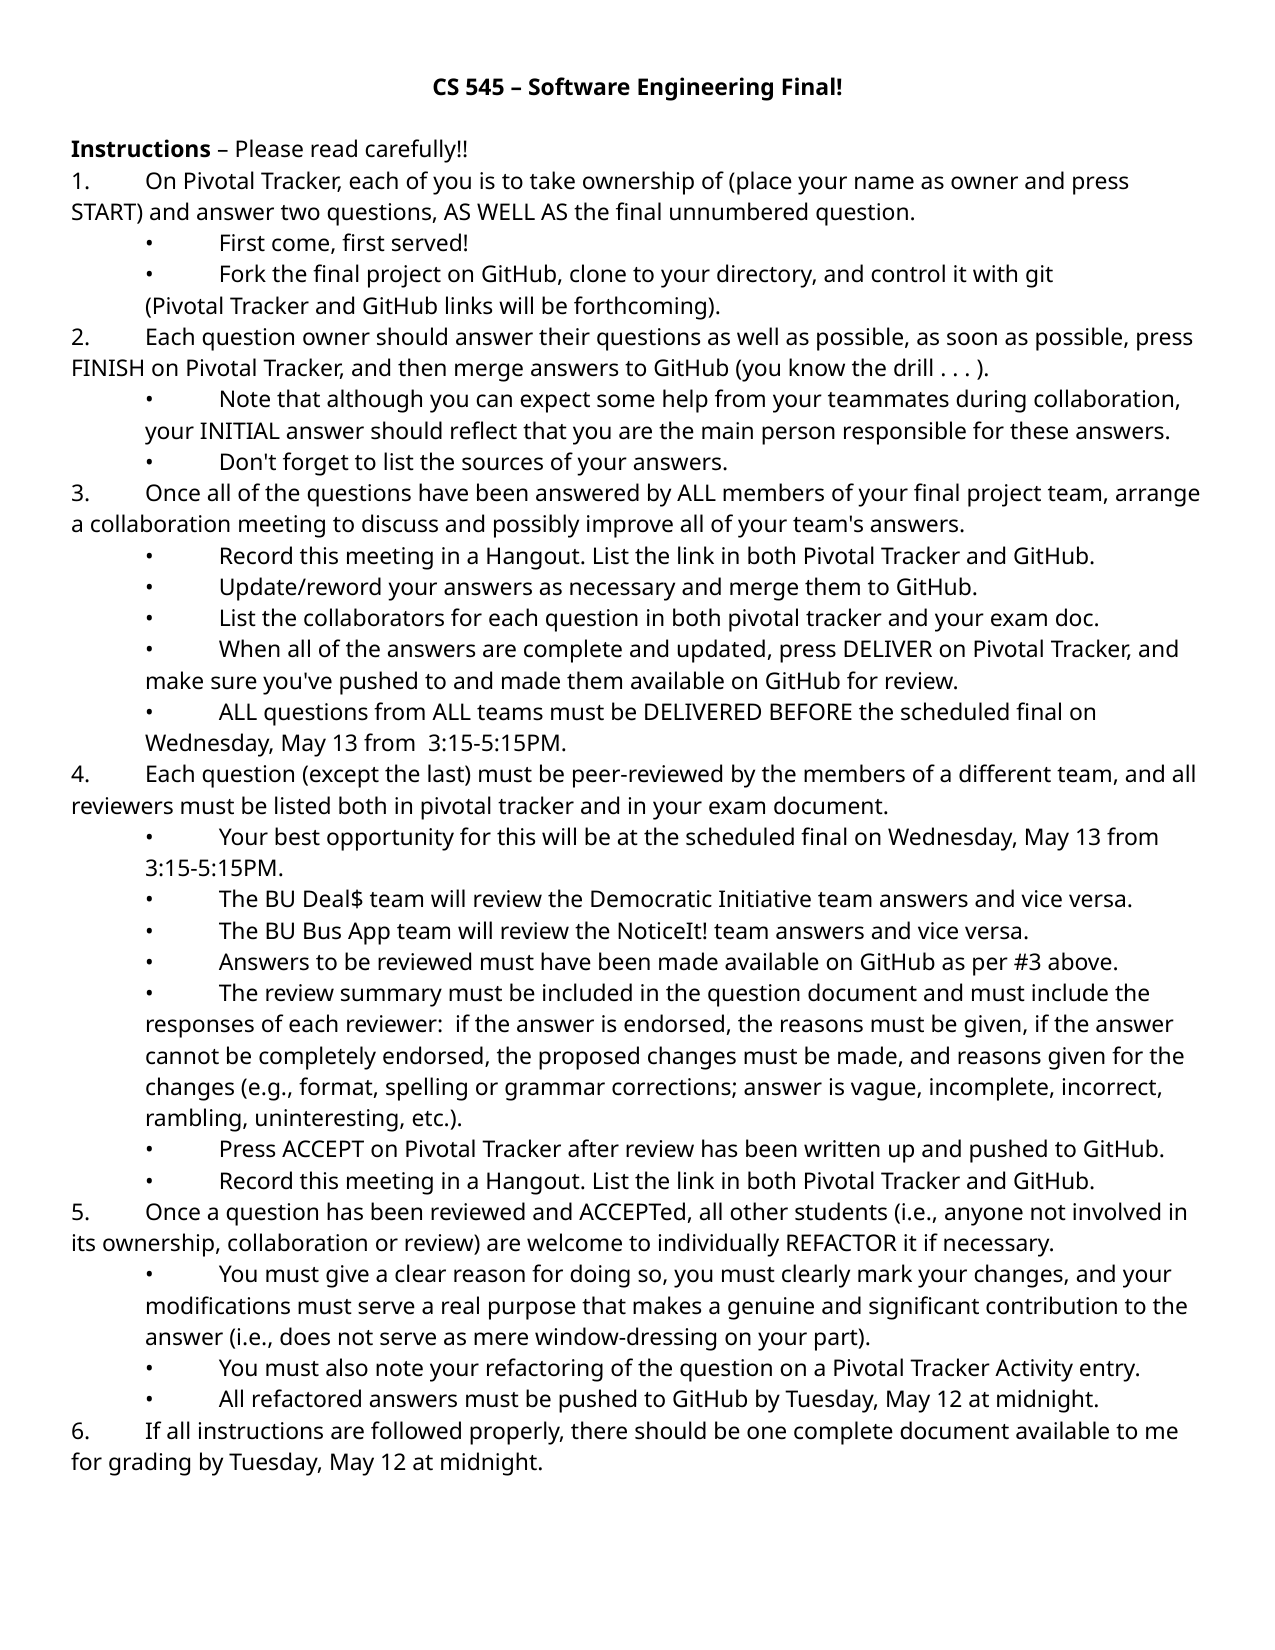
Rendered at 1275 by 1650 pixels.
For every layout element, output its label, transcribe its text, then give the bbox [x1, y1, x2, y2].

text • List the collaborators for each question in both pivotal tracker and your exam doc. [145, 602, 1204, 633]
text • ALL questions from ALL teams must be DELIVERED BEFORE the scheduled final on Wednesday, May 13 from 3:15-5:15PM. [145, 696, 1204, 758]
text 6. If all instructions are followed properly, there should be one complete document available to me for grading by Tuesday, May 12 at midnight. [71, 1414, 1204, 1477]
text • Record this meeting in a Hangout. List the link in both Pivotal Tracker and GitHub. [145, 1164, 1204, 1196]
text 2. Each question owner should answer their questions as well as possible, as soon as possible, press FINISH on Pivotal Tracker, and then merge answers to GitHub (you know the drill . . . ). [71, 321, 1204, 383]
text Instructions – Please read carefully!! [71, 133, 1204, 164]
text • You must also note your refactoring of the question on a Pivotal Tracker Activity entry. [145, 1352, 1204, 1383]
text • The review summary must be included in the question document and must include the responses of each reviewer: if the answer is endorsed, the reasons must be given, if the answer cannot be completely endorsed, the proposed changes must be made, and reasons given for the changes (e.g., format, spelling or grammar corrections; answer is vague, incomplete, incorrect, rambling, uninteresting, etc.). [145, 977, 1204, 1133]
text 3. Once all of the questions have been answered by ALL members of your final project team, arrange a collaboration meeting to discuss and possibly improve all of your team's answers. [71, 477, 1204, 539]
text • Note that although you can expect some help from your teammates during collaboration, your INITIAL answer should reflect that you are the main person responsible for these answers. [145, 383, 1204, 446]
text • First come, first served! [145, 227, 1204, 258]
text • Press ACCEPT on Pivotal Tracker after review has been written up and pushed to GitHub. [145, 1133, 1204, 1164]
text 4. Each question (except the last) must be peer-reviewed by the members of a different team, and all reviewers must be listed both in pivotal tracker and in your exam document. [71, 758, 1204, 821]
text • You must give a clear reason for doing so, you must clearly mark your changes, and your modifications must serve a real purpose that makes a genuine and significant contribution to the answer (i.e., does not serve as mere window-dressing on your part). [145, 1258, 1204, 1352]
text • Update/reword your answers as necessary and merge them to GitHub. [145, 571, 1204, 602]
text • Your best opportunity for this will be at the scheduled final on Wednesday, May 13 from 3:15-5:15PM. [145, 821, 1204, 883]
text • Fork the final project on GitHub, clone to your directory, and control it with git [145, 258, 1204, 289]
text • When all of the answers are complete and updated, press DELIVER on Pivotal Tracker, and make sure you've pushed to and made them available on GitHub for review. [145, 633, 1204, 696]
text CS 545 – Software Engineering Final! [71, 71, 1204, 102]
text 1. On Pivotal Tracker, each of you is to take ownership of (place your name as owner and press START) and answer two questions, AS WELL AS the final unnumbered question. [71, 164, 1204, 227]
text • The BU Deal$ team will review the Democratic Initiative team answers and vice versa. [145, 883, 1204, 914]
text • Record this meeting in a Hangout. List the link in both Pivotal Tracker and GitHub. [145, 539, 1204, 571]
text • The BU Bus App team will review the NoticeIt! team answers and vice versa. [145, 914, 1204, 946]
text • Don't forget to list the sources of your answers. [145, 446, 1204, 477]
text • Answers to be reviewed must have been made available on GitHub as per #3 above. [145, 946, 1204, 977]
text • All refactored answers must be pushed to GitHub by Tuesday, May 12 at midnight. [145, 1383, 1204, 1414]
text 5. Once a question has been reviewed and ACCEPTed, all other students (i.e., anyone not involved in its ownership, collaboration or review) are welcome to individually REFACTOR it if necessary. [71, 1196, 1204, 1258]
text (Pivotal Tracker and GitHub links will be forthcoming). [145, 289, 1204, 321]
